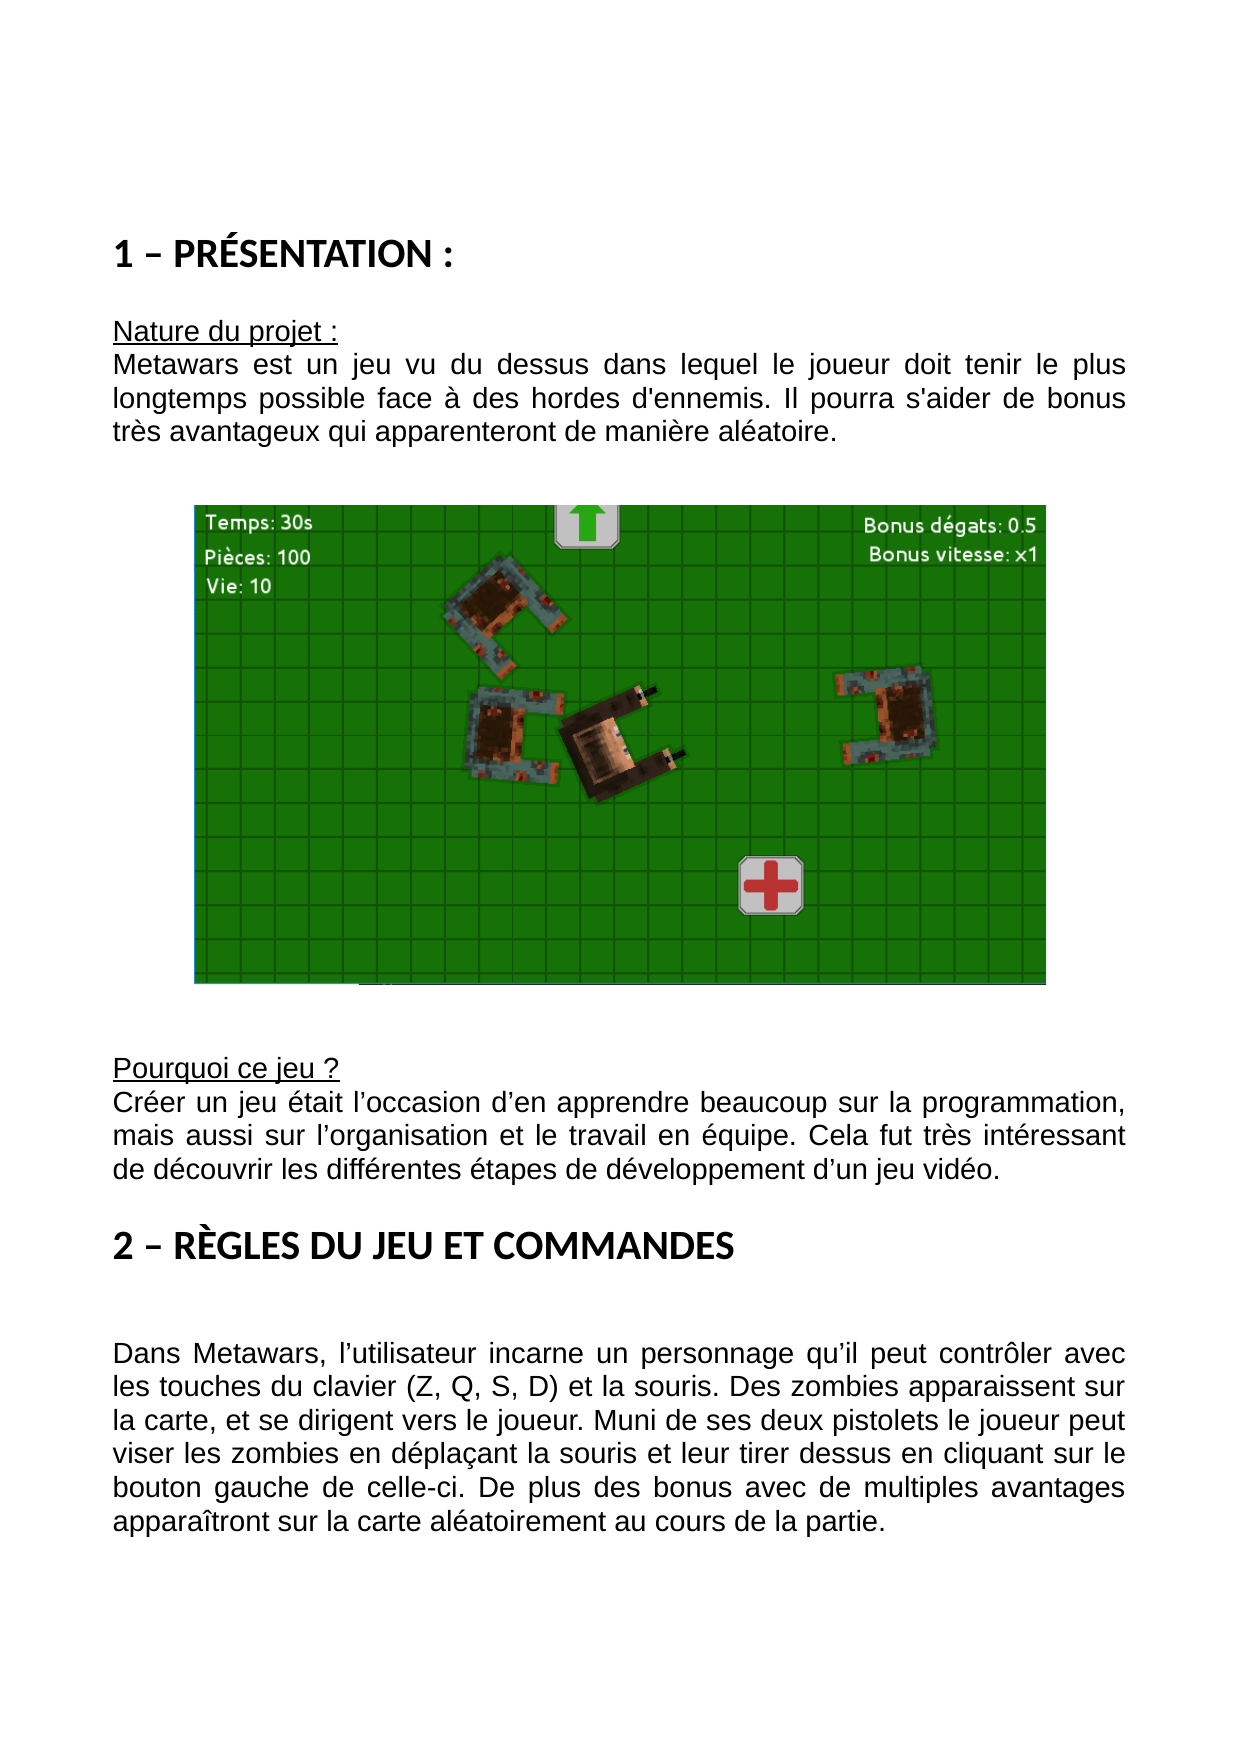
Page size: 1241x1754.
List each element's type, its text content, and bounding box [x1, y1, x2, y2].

picture [193, 505, 1047, 985]
text 2 – RÈGLES DU JEU ET COMMANDES [53, 1219, 1187, 1270]
text Pourquoi ce jeu ? [112, 1051, 1128, 1085]
text Créer un jeu était l’occasion d’en apprendre beaucoup sur la programmation, mais aussi sur l’organisation et le travail en équipe. Cela fut très intéressant de découvrir les différentes étapes de développement d’un jeu vidéo. [112, 1085, 1128, 1185]
text 1 – PRÉSENTATION : [53, 227, 1187, 277]
text Metawars est un jeu vu du dessus dans lequel le joueur doit tenir le plus longtemps possible face à des hordes d'ennemis. Il pourra s'aider de bonus très avantageux qui apparenteront de manière aléatoire. [112, 347, 1128, 448]
text Dans Metawars, l’utilisateur incarne un personnage qu’il peut contrôler avec les touches du clavier (Z, Q, S, D) et la souris. Des zombies apparaissent sur la carte, et se dirigent vers le joueur. Muni de ses deux pistolets le joueur peut viser les zombies en déplaçant la souris et leur tirer dessus en cliquant sur le bouton gauche de celle-ci. De plus des bonus avec de multiples avantages apparaîtront sur la carte aléatoirement au cours de la partie. [112, 1336, 1128, 1537]
text Nature du projet : [112, 314, 1128, 347]
